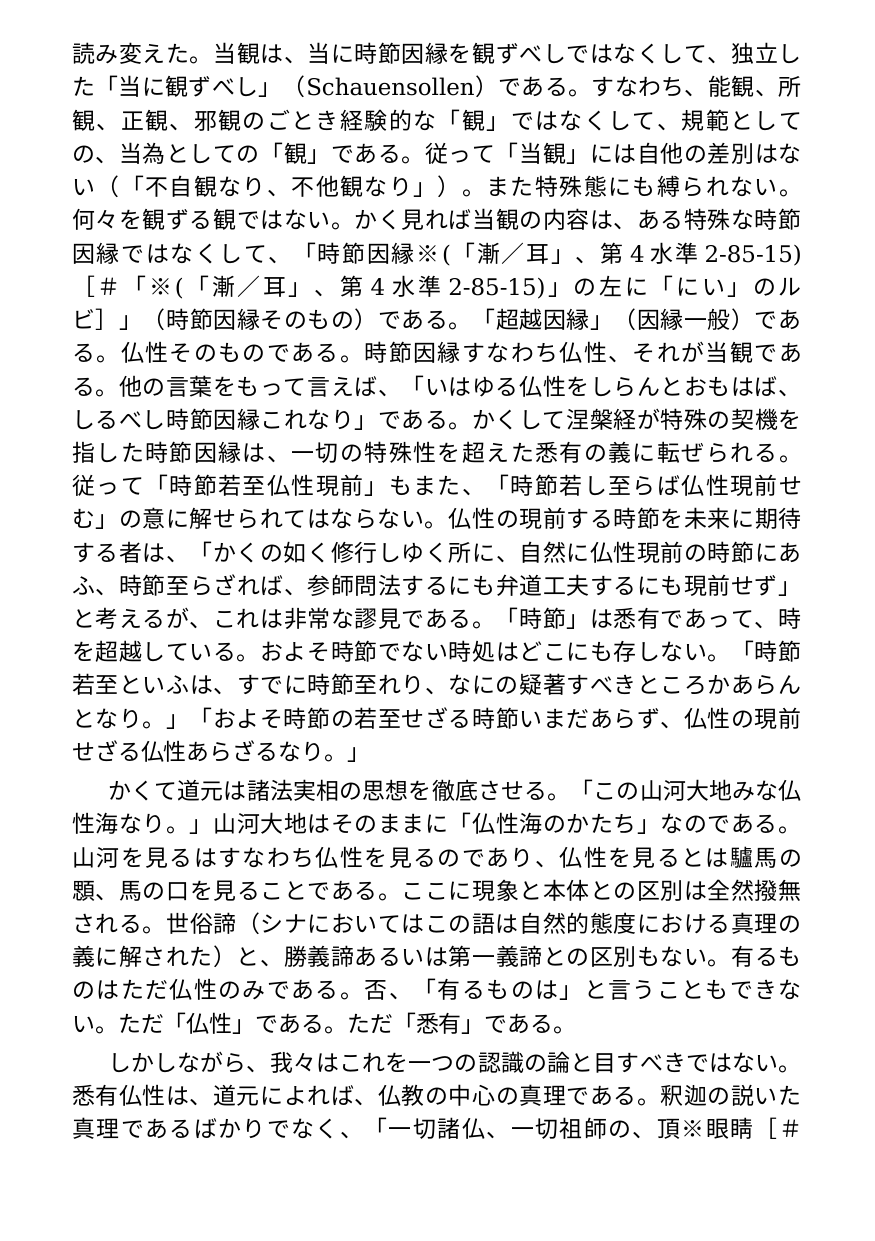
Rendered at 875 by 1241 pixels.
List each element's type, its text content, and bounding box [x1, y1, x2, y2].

text かくて道元は諸法実相の思想を徹底させる。「この山河大地みな仏性海なり。」山河大地はそのままに「仏性海のかたち」なのである。山河を見るはすなわち仏性を見るのであり、仏性を見るとは驢馬の顋、馬の口を見ることである。ここに現象と本体との区別は全然撥無される。世俗諦（シナにおいてはこの語は自然的態度における真理の義に解された）と、勝義諦あるいは第一義諦との区別もない。有るものはただ仏性のみである。否、「有るものは」と言うこともできない。ただ「仏性」である。ただ「悉有」である。 [72, 773, 802, 1039]
text しかしながら、我々はこれを一つの認識の論と目すべきではない。悉有仏性は、道元によれば、仏教の中心の真理である。釈迦の説いた真理であるばかりでなく、「一切諸仏、一切祖師の、頂※眼睛［＃ [72, 1045, 802, 1144]
text 読み変えた。当観は、当に時節因縁を観ずべしではなくして、独立した「当に観ずべし」（Schauensollen）である。すなわち、能観、所観、正観、邪観のごとき経験的な「観」ではなくして、規範としての、当為としての「観」である。従って「当観」には自他の差別はない（「不自観なり、不他観なり」）。また特殊態にも縛られない。何々を観ずる観ではない。かく見れば当観の内容は、ある特殊な時節因縁ではなくして、「時節因縁※(「漸／耳」、第4水準2-85-15)［＃「※(「漸／耳」、第4水準2-85-15)」の左に「にい」のルビ］」（時節因縁そのもの）である。「超越因縁」（因縁一般）である。仏性そのものである。時節因縁すなわち仏性、それが当観である。他の言葉をもって言えば、「いはゆる仏性をしらんとおもはば、しるべし時節因縁これなり」である。かくして涅槃経が特殊の契機を指した時節因縁は、一切の特殊性を超えた悉有の義に転ぜられる。従って「時節若至仏性現前」もまた、「時節若し至らば仏性現前せむ」の意に解せられてはならない。仏性の現前する時節を未来に期待する者は、「かくの如く修行しゆく所に、自然に仏性現前の時節にあふ、時節至らざれば、参師問法するにも弁道工夫するにも現前せず」と考えるが、これは非常な謬見である。「時節」は悉有であって、時を超越している。およそ時節でない時処はどこにも存しない。「時節若至といふは、すでに時節至れり、なにの疑著すべきところかあらんとなり。」「およそ時節の若至せざる時節いまだあらず、仏性の現前せざる仏性あらざるなり。」 [72, 36, 802, 767]
